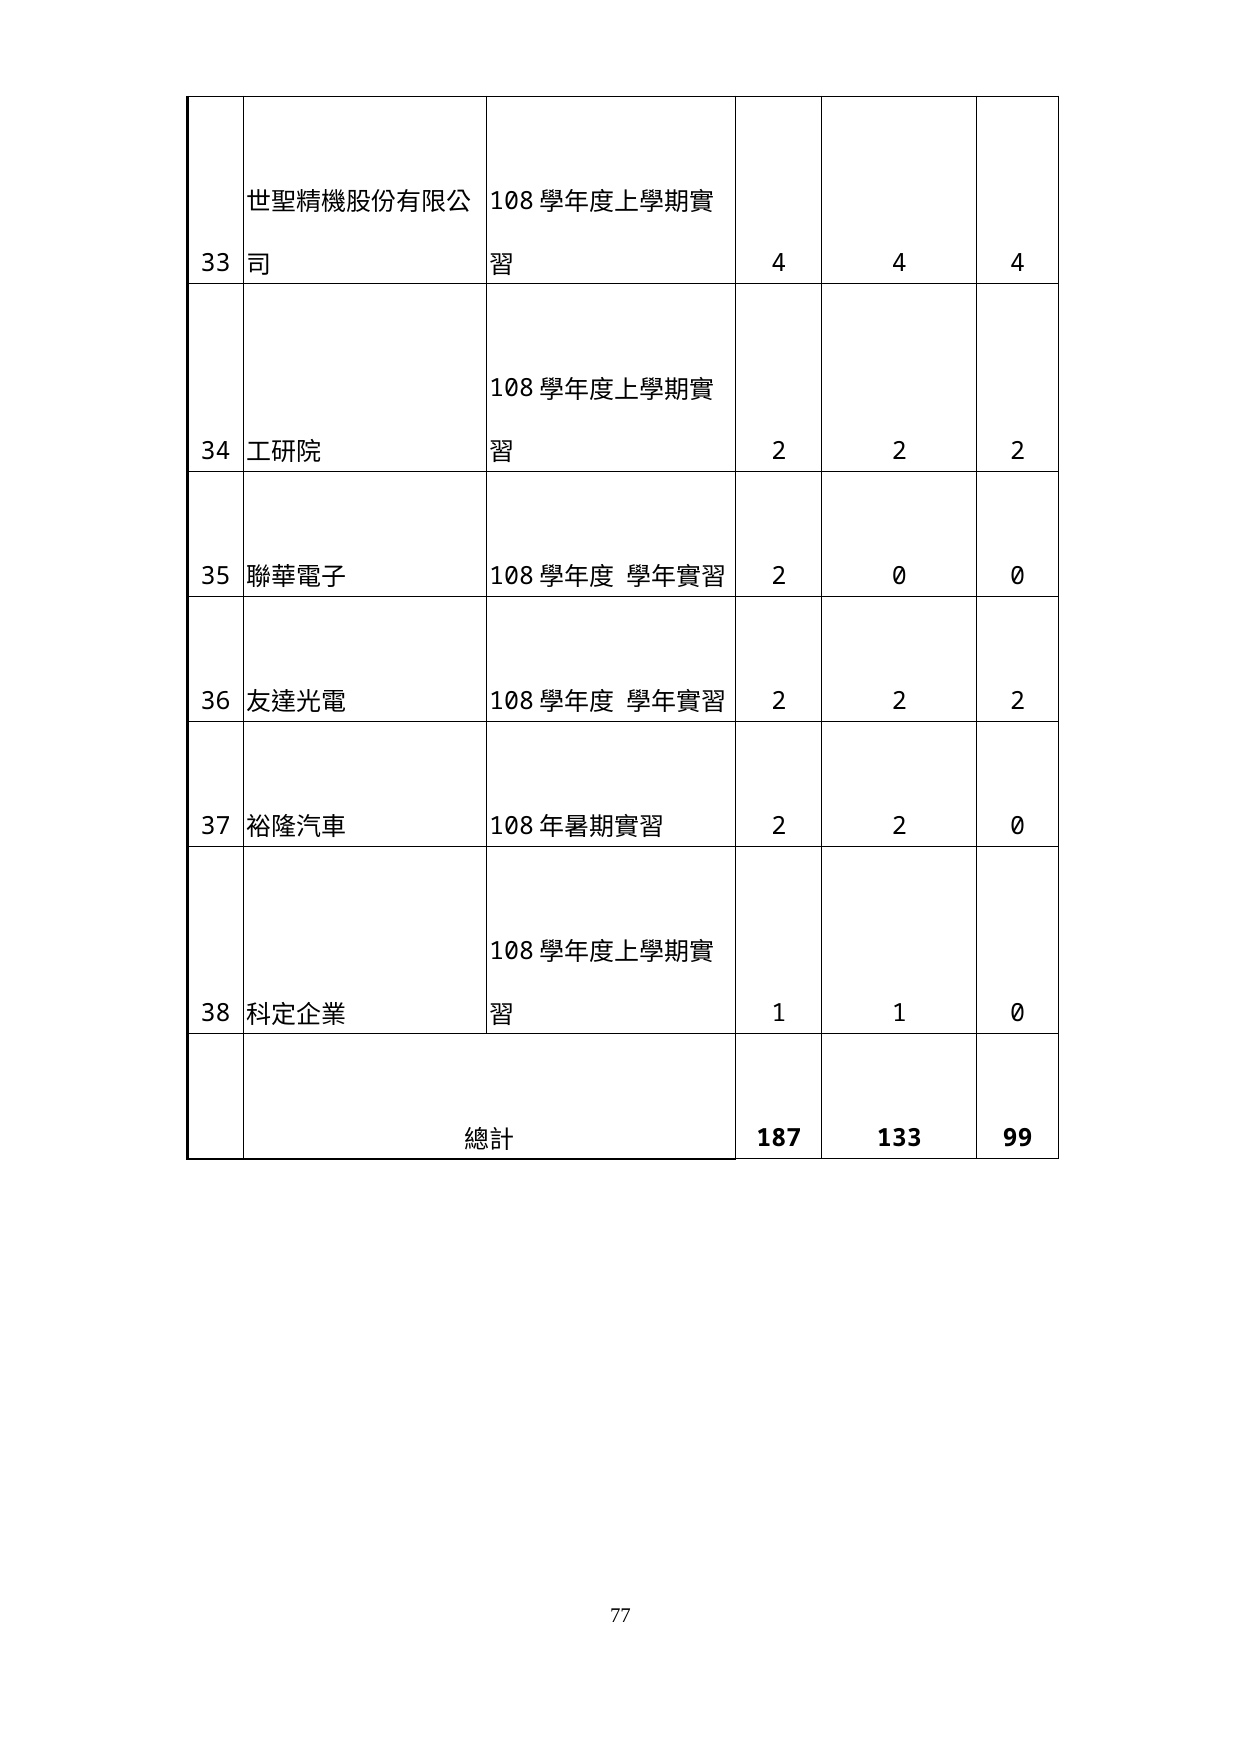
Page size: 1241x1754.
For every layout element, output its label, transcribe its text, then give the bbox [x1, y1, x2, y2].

table_cell 2 [822, 284, 976, 471]
table_cell 世聖精機股份有限公司 [244, 97, 486, 283]
table_cell 2 [822, 722, 976, 846]
table_cell 工研院 [244, 284, 486, 471]
table_cell 38 [189, 847, 243, 1033]
table_cell 2 [822, 597, 976, 721]
table_cell 1 [736, 847, 821, 1033]
table_cell 0 [977, 847, 1058, 1033]
table_cell 總計 [244, 1034, 735, 1158]
table_cell 2 [977, 284, 1058, 471]
table_cell 2 [736, 284, 821, 471]
table_cell 187 [736, 1034, 821, 1158]
table_cell 0 [977, 722, 1058, 846]
table_cell 2 [736, 472, 821, 596]
table_cell 108學年度上學期實習 [487, 847, 735, 1033]
table_cell 36 [189, 597, 243, 721]
table_cell 4 [822, 97, 976, 283]
table_cell 4 [977, 97, 1058, 283]
table_cell 科定企業 [244, 847, 486, 1033]
table_cell 34 [189, 284, 243, 471]
table_cell 108學年度上學期實習 [487, 97, 735, 283]
table_cell 裕隆汽車 [244, 722, 486, 846]
table_cell 35 [189, 472, 243, 596]
table_cell 133 [822, 1034, 976, 1158]
table_cell 1 [822, 847, 976, 1033]
table_cell 2 [736, 597, 821, 721]
table_cell 99 [977, 1034, 1058, 1158]
table_cell 0 [822, 472, 976, 596]
table_cell 33 [189, 97, 243, 283]
table_cell 友達光電 [244, 597, 486, 721]
table_cell [189, 1034, 243, 1158]
table_cell 2 [977, 597, 1058, 721]
table_cell 108學年度 學年實習 [487, 597, 735, 721]
table_cell 108學年度上學期實習 [487, 284, 735, 471]
table_cell 37 [189, 722, 243, 846]
table_cell 4 [736, 97, 821, 283]
table_cell 108學年度 學年實習 [487, 472, 735, 596]
table_cell 108年暑期實習 [487, 722, 735, 846]
table_cell 0 [977, 472, 1058, 596]
table_cell 2 [736, 722, 821, 846]
table_cell 聯華電子 [244, 472, 486, 596]
